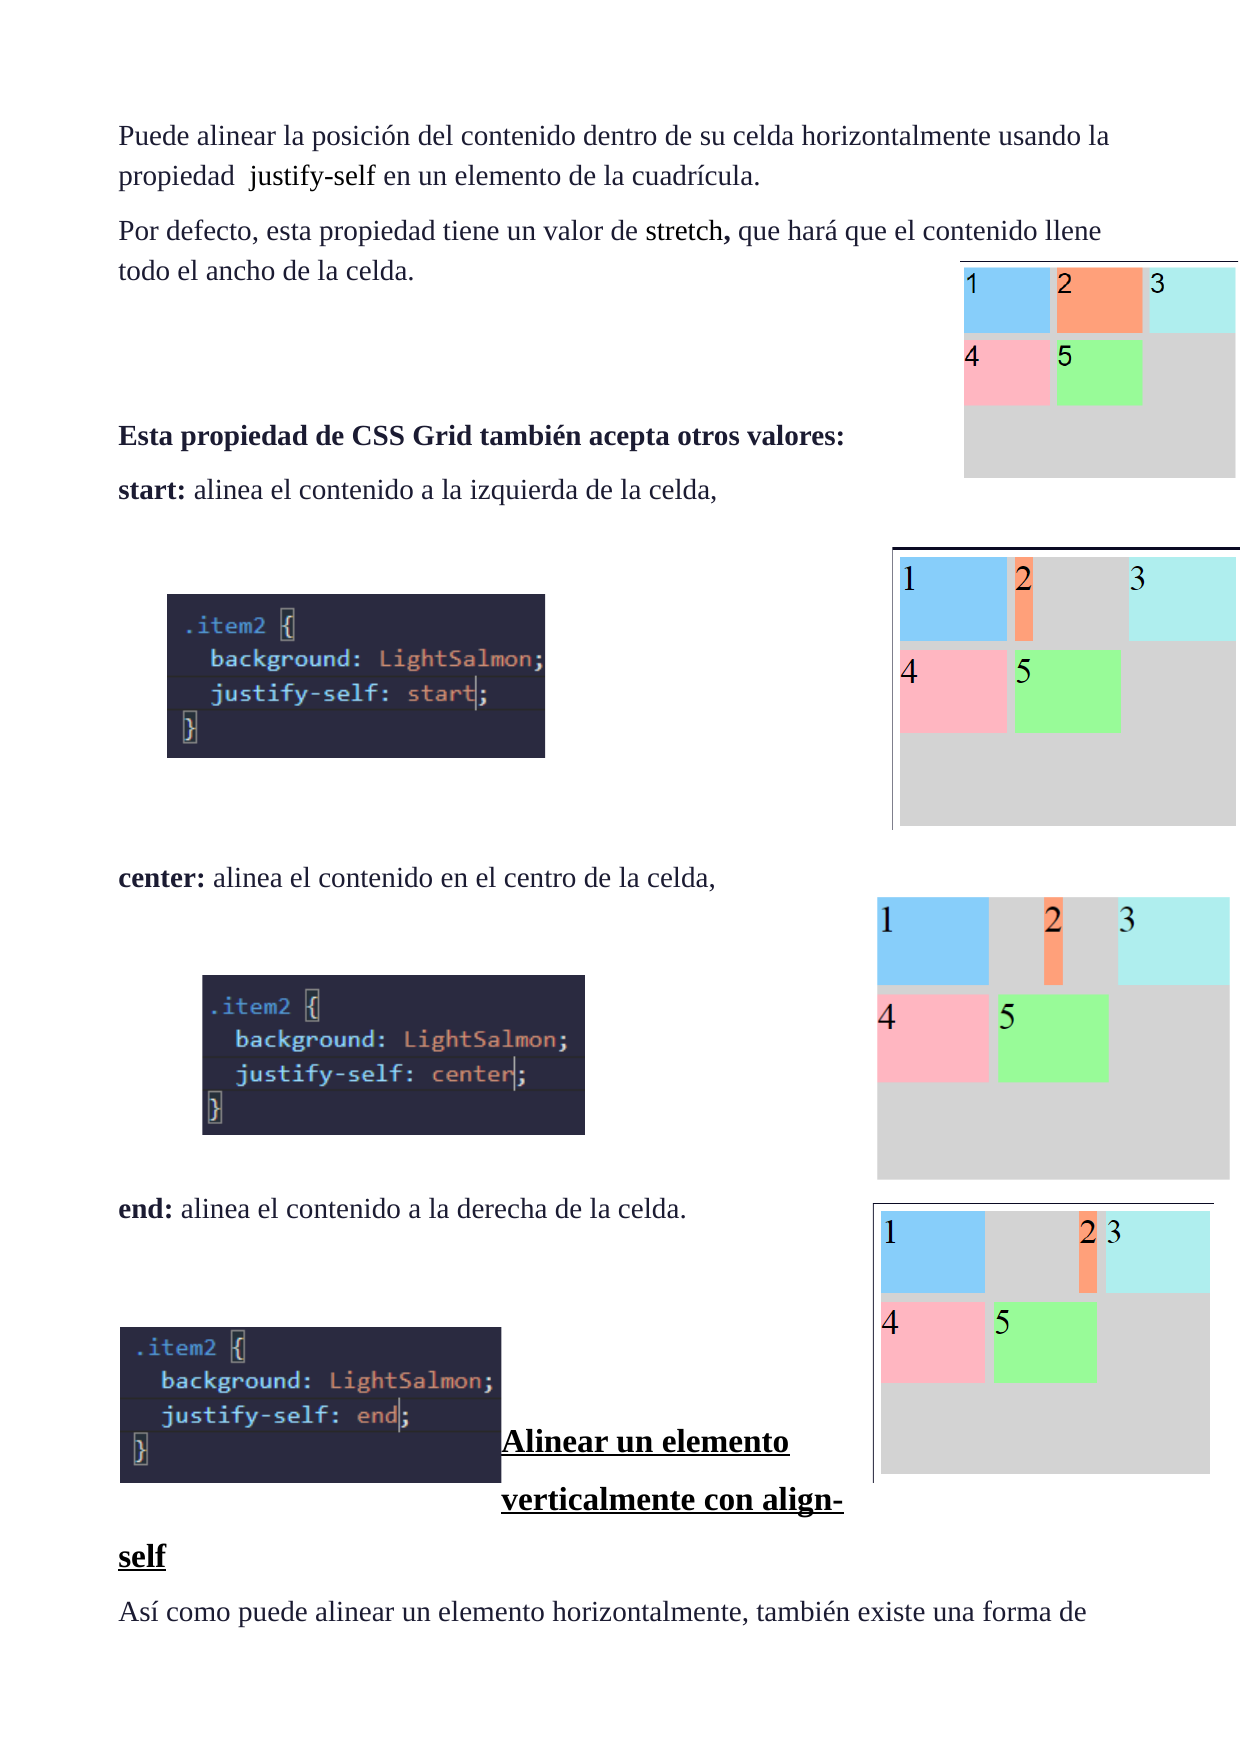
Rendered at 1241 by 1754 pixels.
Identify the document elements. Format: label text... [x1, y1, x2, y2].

text Alinear un elemento verticalmente con align-self [118, 1421, 1122, 1574]
text center: alinea el contenido en el centro de la celda, [118, 861, 1122, 894]
text start: alinea el contenido a la izquierda de la celda, [118, 472, 1122, 506]
text Así como puede alinear un elemento horizontalmente, también existe una forma de [118, 1594, 1122, 1627]
text Por defecto, esta propiedad tiene un valor de stretch, que hará que el contenido llene todo el ancho de la celda. [118, 213, 1122, 287]
text Puede alinear la posición del contenido dentro de su celda horizontalmente usando la propiedad justify-self en un elemento de la cuadrícula. [118, 118, 1122, 192]
text Esta propiedad de CSS Grid también acepta otros valores: [118, 418, 960, 451]
text end: alinea el contenido a la derecha de la celda. [118, 1191, 1122, 1225]
